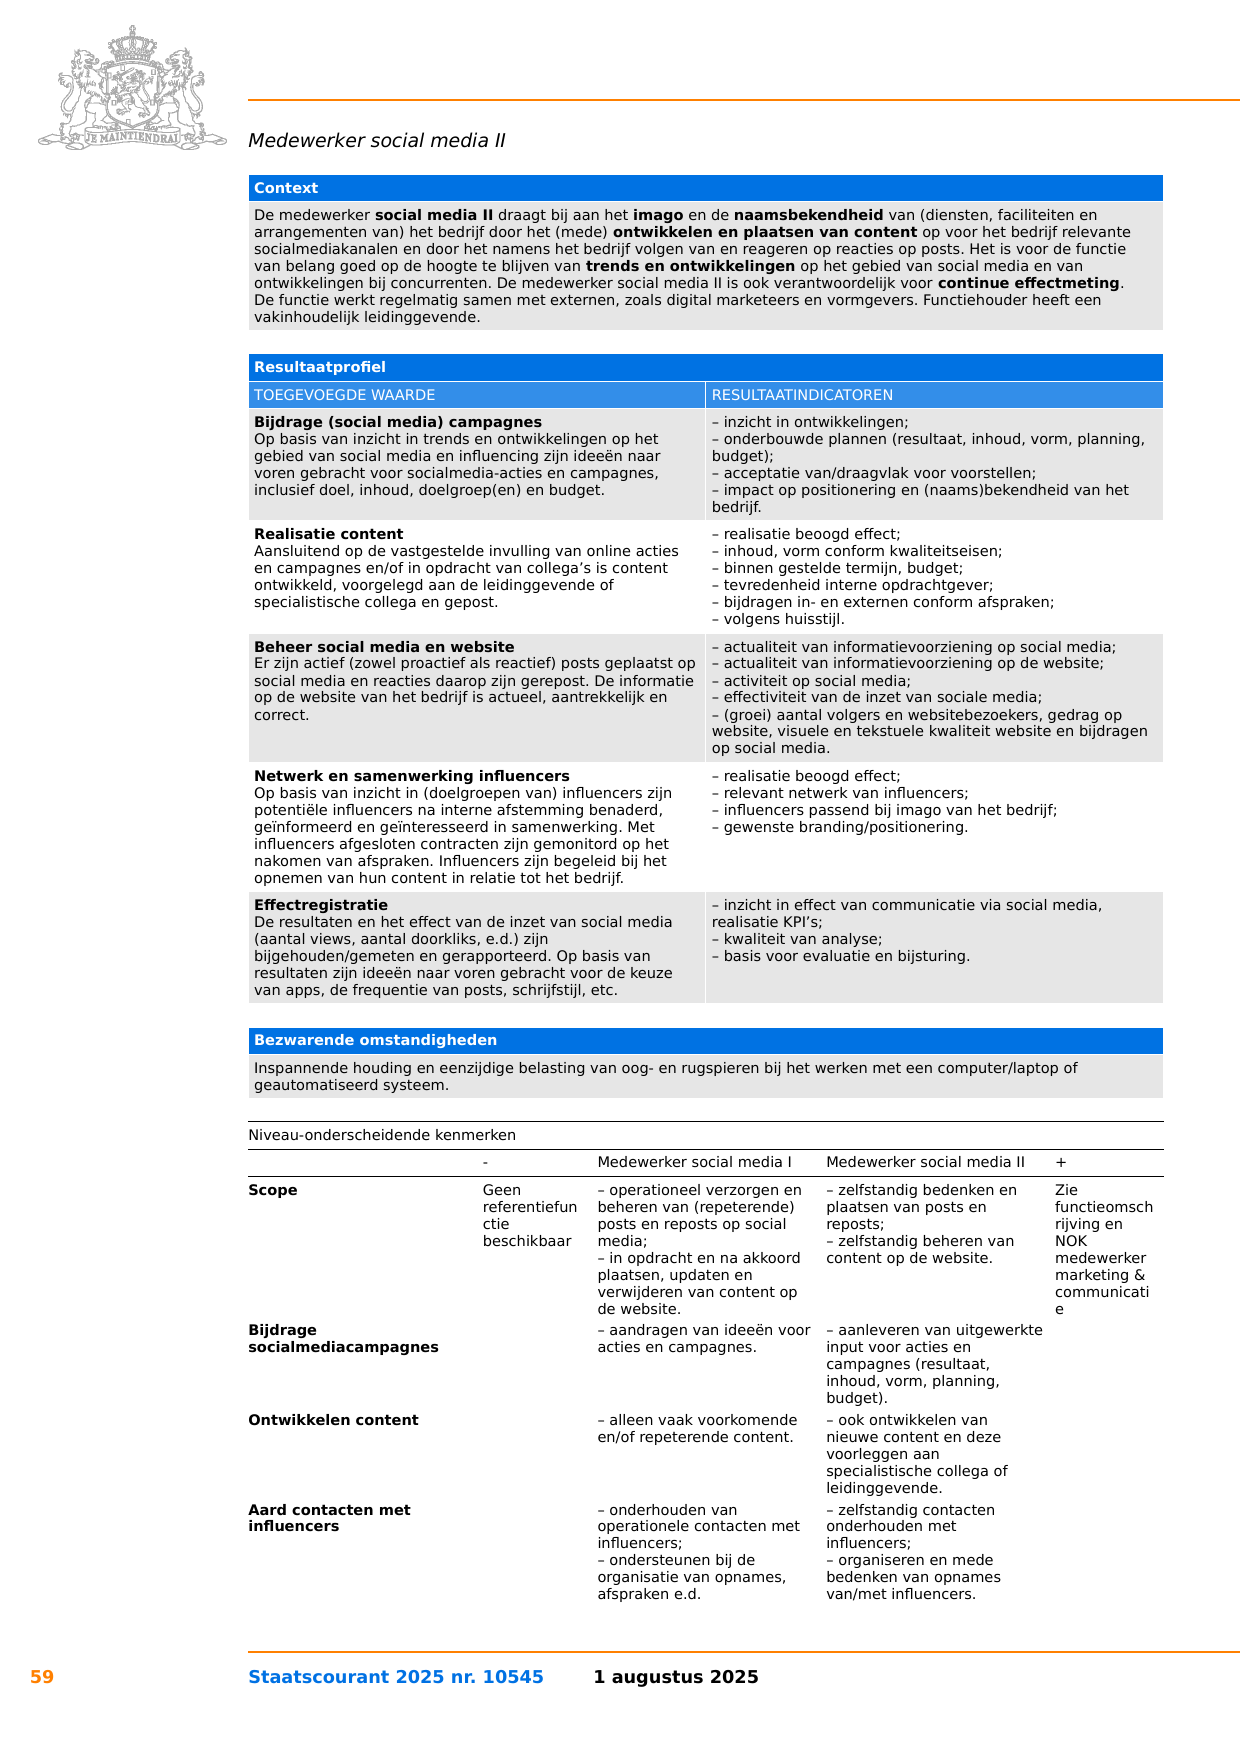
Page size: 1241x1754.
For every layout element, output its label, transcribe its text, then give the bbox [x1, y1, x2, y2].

table_cell – inzicht in effect van communicatie via social media, realisatie KPI’s; – kwaliteit van analyse; – basis voor evaluatie en bijsturing. [706, 892, 1163, 1003]
table_cell Inspannende houding en eenzijdige belasting van oog- en rugspieren bij het werken met een computer/laptop of geautomatiseerd systeem. [249, 1055, 1163, 1098]
table_cell – zelfstandig bedenken en plaatsen van posts en reposts; – zelfstandig beheren van content op de website. [820, 1177, 1049, 1317]
table_cell Netwerk en samenwerking influencers Op basis van inzicht in (doelgroepen van) influencers zijn potentiële influencers na interne afstemming benaderd, geïnformeerd en geïnteresseerd in samenwerking. Met influencers afgesloten contracten zijn gemonitord op het nakomen van afspraken. Influencers zijn begeleid bij het opnemen van hun content in relatie tot het bedrijf. [249, 763, 705, 891]
table_cell Aard contacten met influencers [248, 1497, 477, 1603]
table_cell Realisatie content Aansluitend op de vastgestelde invulling van online acties en campagnes en/of in opdracht van collega’s is content ontwikkeld, voorgelegd aan de leidinggevende of specialistische collega en gepost. [249, 521, 705, 633]
table_header Niveau-onderscheidende kenmerken [248, 1122, 1163, 1148]
table_cell De medewerker social media II draagt bij aan het imago en de naamsbekendheid van (diensten, faciliteiten en arrangementen van) het bedrijf door het (mede) ontwikkelen en plaatsen van content op voor het bedrijf relevante socialmediakanalen en door het namens het bedrijf volgen van en reageren op reacties op posts. Het is voor de functie van belang goed op de hoogte te blijven van trends en ontwikkelingen op het gebied van social media en van ontwikkelingen bij concurrenten. De medewerker social media II is ook verantwoordelijk voor continue effectmeting. De functie werkt regelmatig samen met externen, zoals digital marketeers en vormgevers. Functiehouder heeft een vakinhoudelijk leidinggevende. [249, 202, 1163, 330]
table_cell Ontwikkelen content [248, 1407, 477, 1497]
table_header Context [249, 175, 1163, 201]
table_cell Beheer social media en website Er zijn actief (zowel proactief als reactief) posts geplaatst op social media en reacties daarop zijn gerepost. De informatie op de website van het bedrijf is actueel, aantrekkelijk en correct. [249, 634, 705, 762]
table_cell – realisatie beoogd effect; – relevant netwerk van influencers; – influencers passend bij imago van het bedrijf; – gewenste branding/positionering. [706, 763, 1163, 891]
table_cell RESULTAATINDICATOREN [706, 382, 1163, 408]
table_cell TOEGEVOEGDE WAARDE [249, 382, 705, 408]
table_cell Medewerker social media I [591, 1150, 820, 1176]
picture [38, 25, 227, 150]
table_cell – actualiteit van informatievoorziening op social media; – actualiteit van informatievoorziening op de website; – activiteit op social media; – effectiviteit van de inzet van sociale media; – (groei) aantal volgers en websitebezoekers, gedrag op website, visuele en tekstuele kwaliteit website en bijdragen op social media. [706, 634, 1163, 762]
table_cell – realisatie beoogd effect; – inhoud, vorm conform kwaliteitseisen; – binnen gestelde termijn, budget; – tevredenheid interne opdrachtgever; – bijdragen in- en externen conform afspraken; – volgens huisstijl. [706, 521, 1163, 633]
table_cell Medewerker social media II [820, 1150, 1049, 1176]
table_cell – inzicht in ontwikkelingen; – onderbouwde plannen (resultaat, inhoud, vorm, planning, budget); – acceptatie van/draagvlak voor voorstellen; – impact op positionering en (naams)bekendheid van het bedrijf. [706, 409, 1163, 520]
table_cell Bijdrage socialmediacampagnes [248, 1318, 477, 1407]
table_cell – aanleveren van uitgewerkte input voor acties en campagnes (resultaat, inhoud, vorm, planning, budget). [820, 1318, 1049, 1407]
table_cell [248, 1150, 477, 1176]
table_header Bezwarende omstandigheden [249, 1028, 1163, 1054]
table_cell – alleen vaak voorkomende en/of repeterende content. [591, 1407, 820, 1497]
table_cell Effectregistratie De resultaten en het effect van de inzet van social media (aantal views, aantal doorkliks, e.d.) zijn bijgehouden/gemeten en gerapporteerd. Op basis van resultaten zijn ideeën naar voren gebracht voor de keuze van apps, de frequentie van posts, schrijfstijl, etc. [249, 892, 705, 1003]
table_cell – ook ontwikkelen van nieuwe content en deze voorleggen aan specialistische collega of leidinggevende. [820, 1407, 1049, 1497]
table_header Resultaatprofiel [249, 354, 1163, 381]
table_cell - [477, 1150, 591, 1176]
table_cell – aandragen van ideeën voor acties en campagnes. [591, 1318, 820, 1407]
subtitle Medewerker social media II [248, 130, 1163, 152]
table_cell Geen referentiefunctie beschikbaar [477, 1177, 591, 1603]
table_cell Bijdrage (social media) campagnes Op basis van inzicht in trends en ontwikkelingen op het gebied van social media en influencing zijn ideeën naar voren gebracht voor socialmedia-acties en campagnes, inclusief doel, inhoud, doelgroep(en) en budget. [249, 409, 705, 520]
table_cell Scope [248, 1177, 477, 1317]
table_cell – onderhouden van operationele contacten met influencers; – ondersteunen bij de organisatie van opnames, afspraken e.d. [591, 1497, 820, 1603]
table_cell – operationeel verzorgen en beheren van (repeterende) posts en reposts op social media; – in opdracht en na akkoord plaatsen, updaten en verwijderen van content op de website. [591, 1177, 820, 1317]
table_cell Zie functieomschrijving en NOK medewerker marketing & communicatie [1049, 1177, 1163, 1603]
table_cell + [1049, 1150, 1163, 1176]
table_cell – zelfstandig contacten onderhouden met influencers; – organiseren en mede bedenken van opnames van/met influencers. [820, 1497, 1049, 1603]
